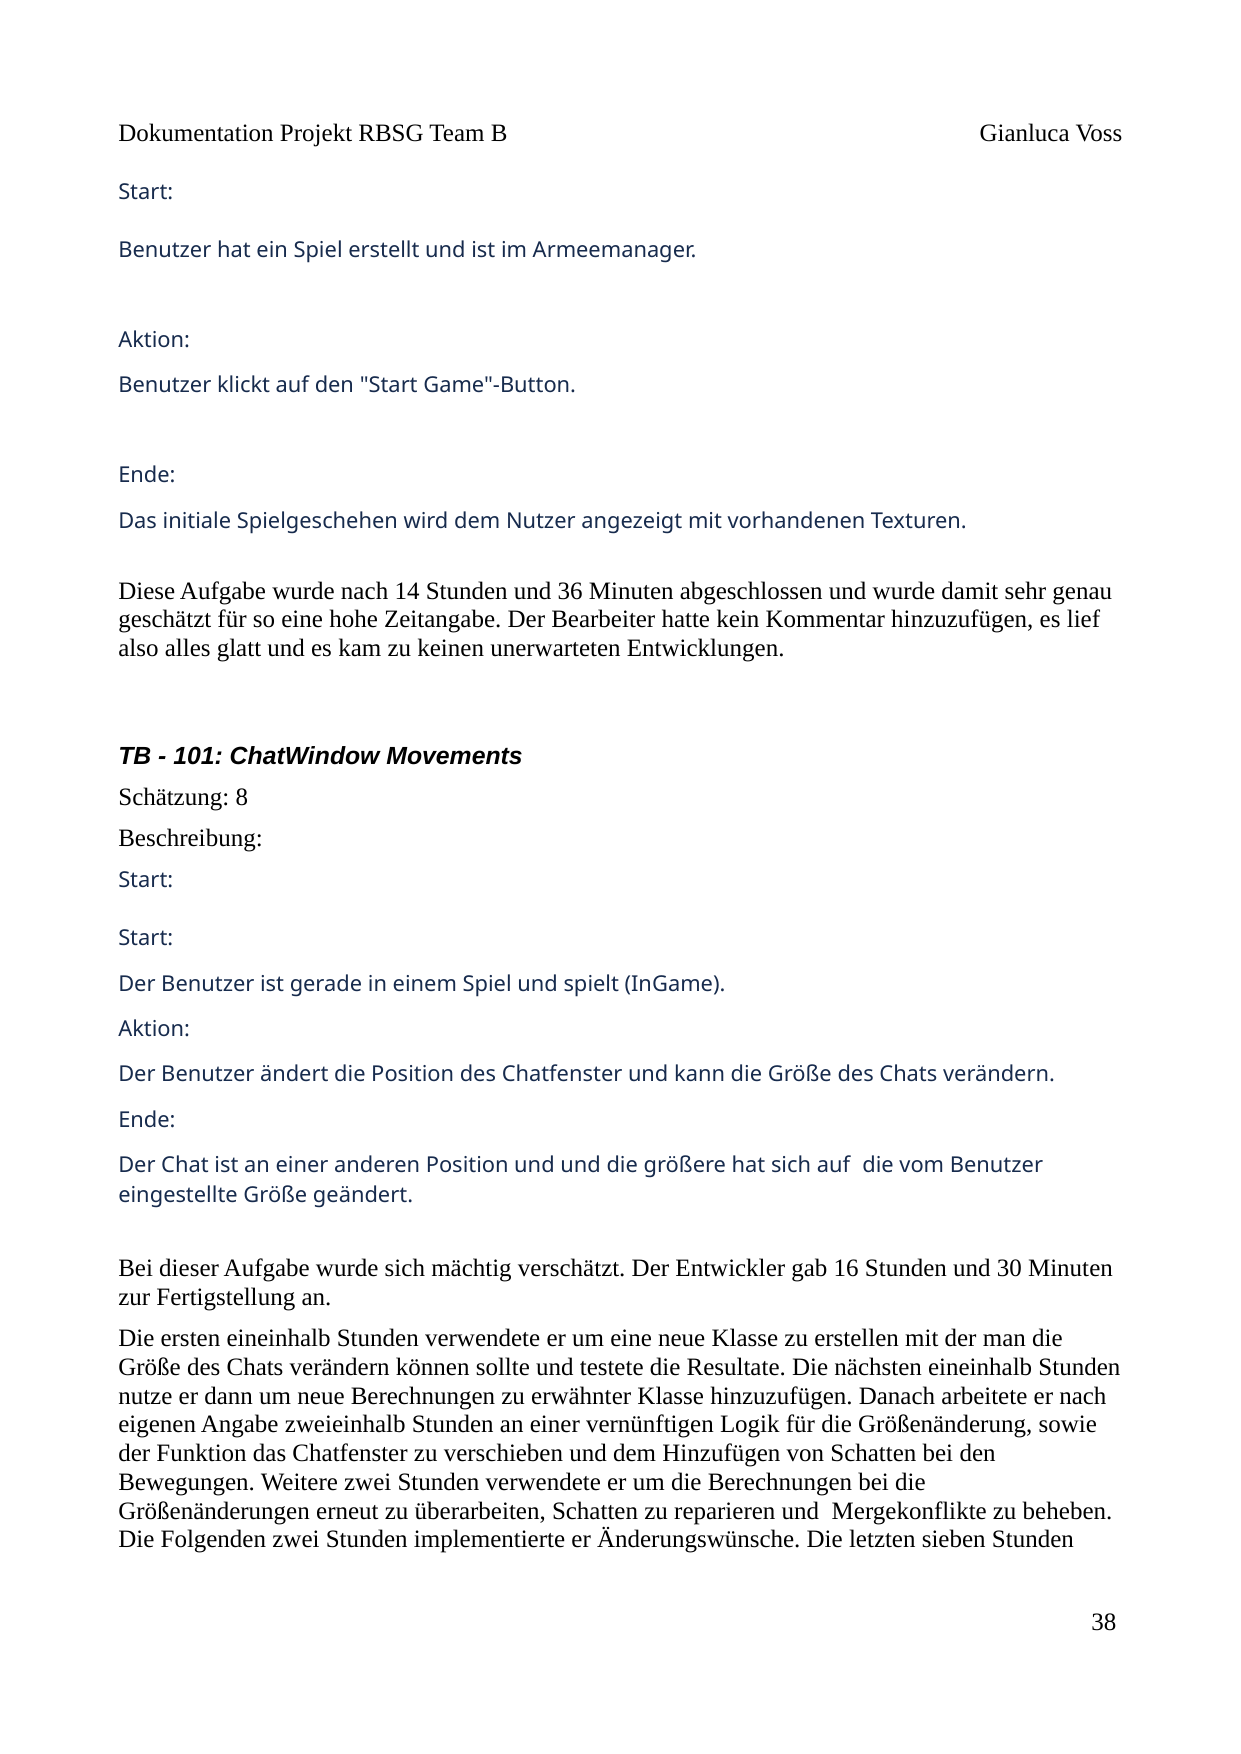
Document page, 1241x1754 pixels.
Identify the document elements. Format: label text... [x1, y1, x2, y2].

text Start: [118, 922, 1122, 952]
text Das initiale Spielgeschehen wird dem Nutzer angezeigt mit vorhandenen Texturen. [118, 505, 1122, 534]
text Der Chat ist an einer anderen Position und und die größere hat sich auf die vom Benutzer eingestellte Größe geändert. [118, 1149, 1122, 1209]
text Benutzer hat ein Spiel erstellt und ist im Armeemanager. [118, 234, 1122, 264]
text Ende: [118, 1104, 1122, 1134]
text Ende: [118, 459, 1122, 489]
text Aktion: [118, 324, 1122, 354]
subtitle TB - 101: ChatWindow Movements [118, 741, 1122, 769]
text Start: [118, 864, 1122, 894]
text Schätzung: 8 [118, 782, 1122, 811]
text Diese Aufgabe wurde nach 14 Stunden und 36 Minuten abgeschlossen und wurde damit sehr genau geschätzt für so eine hohe Zeitangabe. Der Bearbeiter hatte kein Kommentar hinzuzufügen, es lief also alles glatt und es kam zu keinen unerwarteten Entwicklungen. [118, 576, 1122, 662]
text Der Benutzer ist gerade in einem Spiel und spielt (InGame). [118, 968, 1122, 997]
text Aktion: [118, 1013, 1122, 1043]
text Der Benutzer ändert die Position des Chatfenster und kann die Größe des Chats verändern. [118, 1058, 1122, 1088]
text Die ersten eineinhalb Stunden verwendete er um eine neue Klasse zu erstellen mit der man die Größe des Chats verändern können sollte und testete die Resultate. Die nächsten eineinhalb Stunden nutze er dann um neue Berechnungen zu erwähnter Klasse hinzuzufügen. Danach arbeitete er nach eigenen Angabe zweieinhalb Stunden an einer vernünftigen Logik für die Größenänderung, sowie der Funktion das Chatfenster zu verschieben und dem Hinzufügen von Schatten bei den Bewegungen. Weitere zwei Stunden verwendete er um die Berechnungen bei die Größenänderungen erneut zu überarbeiten, Schatten zu reparieren und Mergekonflikte zu beheben. Die Folgenden zwei Stunden implementierte er Änderungswünsche. Die letzten sieben Stunden [118, 1323, 1122, 1553]
text Start: [118, 176, 1122, 206]
text Benutzer klickt auf den "Start Game"-Button. [118, 369, 1122, 399]
text Bei dieser Aufgabe wurde sich mächtig verschätzt. Der Entwickler gab 16 Stunden und 30 Minuten zur Fertigstellung an. [118, 1253, 1122, 1311]
text Beschreibung: [118, 823, 1122, 852]
